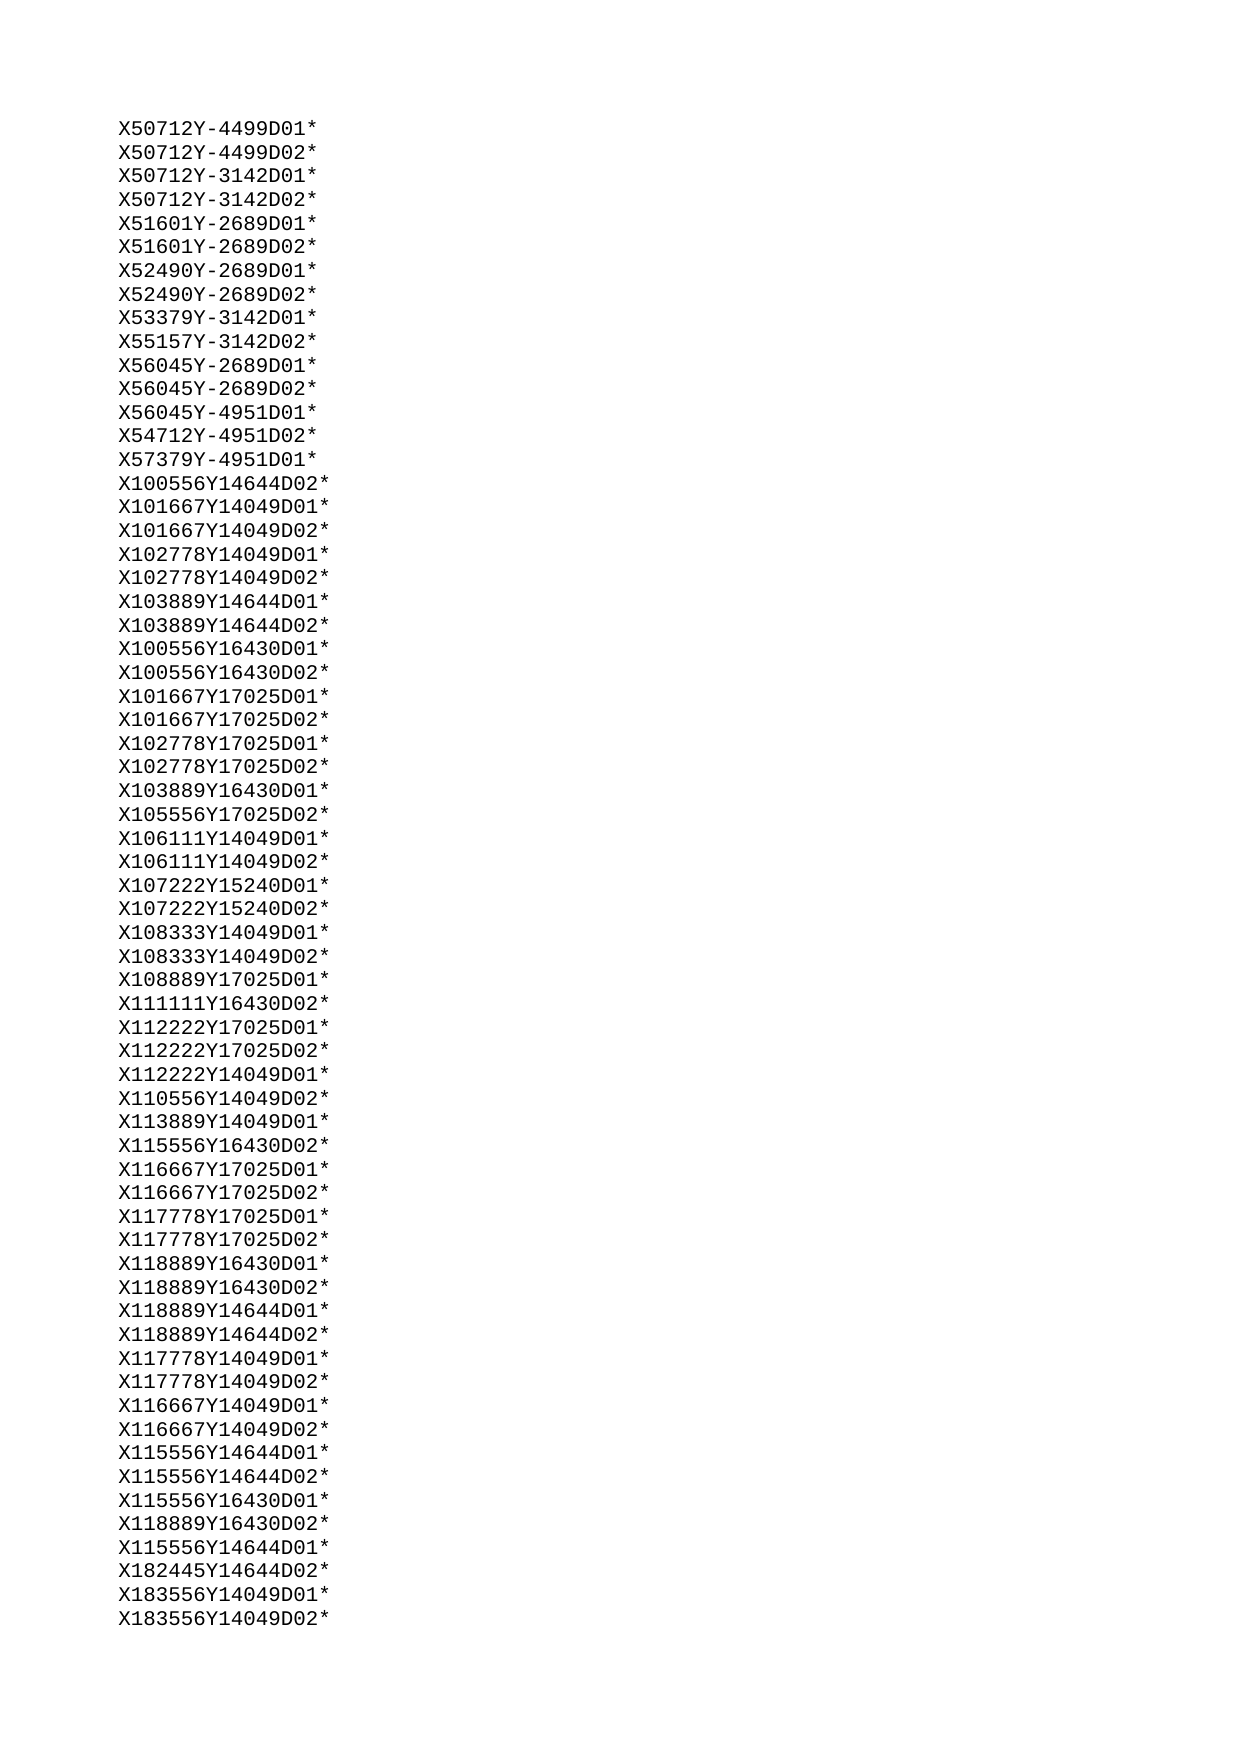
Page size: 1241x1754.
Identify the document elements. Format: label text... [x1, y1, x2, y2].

text X50712Y-4499D02* [118, 142, 1122, 165]
text X183556Y14049D02* [118, 1608, 1122, 1631]
text X52490Y-2689D01* [118, 260, 1122, 284]
text X53379Y-3142D01* [118, 307, 1122, 331]
text X112222Y17025D02* [118, 1040, 1122, 1064]
text X107222Y15240D01* [118, 875, 1122, 898]
text X56045Y-2689D01* [118, 354, 1122, 378]
text X118889Y16430D01* [118, 1253, 1122, 1277]
text X101667Y14049D02* [118, 520, 1122, 544]
text X107222Y15240D02* [118, 898, 1122, 922]
text X118889Y16430D02* [118, 1277, 1122, 1300]
text X103889Y14644D02* [118, 615, 1122, 638]
text X57379Y-4951D01* [118, 449, 1122, 473]
text X118889Y16430D02* [118, 1513, 1122, 1537]
text X113889Y14049D01* [118, 1111, 1122, 1135]
text X103889Y16430D01* [118, 780, 1122, 804]
text X112222Y14049D01* [118, 1064, 1122, 1088]
text X105556Y17025D02* [118, 804, 1122, 827]
text X102778Y17025D01* [118, 733, 1122, 757]
text X106111Y14049D02* [118, 851, 1122, 875]
text X101667Y14049D01* [118, 496, 1122, 520]
text X112222Y17025D01* [118, 1017, 1122, 1040]
text X100556Y14644D02* [118, 473, 1122, 496]
text X51601Y-2689D02* [118, 236, 1122, 260]
text X116667Y17025D02* [118, 1182, 1122, 1206]
text X102778Y14049D02* [118, 567, 1122, 591]
text X51601Y-2689D01* [118, 213, 1122, 236]
text X56045Y-4951D01* [118, 402, 1122, 426]
text X102778Y17025D02* [118, 757, 1122, 780]
text X54712Y-4951D02* [118, 426, 1122, 449]
text X116667Y14049D01* [118, 1395, 1122, 1419]
text X116667Y17025D01* [118, 1158, 1122, 1182]
text X103889Y14644D01* [118, 591, 1122, 615]
text X56045Y-2689D02* [118, 378, 1122, 402]
text X117778Y14049D02* [118, 1371, 1122, 1395]
text X50712Y-3142D01* [118, 165, 1122, 189]
text X117778Y17025D01* [118, 1206, 1122, 1229]
text X115556Y14644D01* [118, 1537, 1122, 1561]
text X115556Y16430D02* [118, 1135, 1122, 1158]
text X101667Y17025D01* [118, 686, 1122, 709]
text X183556Y14049D01* [118, 1584, 1122, 1608]
text X108889Y17025D01* [118, 969, 1122, 993]
text X52490Y-2689D02* [118, 284, 1122, 307]
text X117778Y14049D01* [118, 1348, 1122, 1371]
text X106111Y14049D01* [118, 827, 1122, 851]
text X108333Y14049D01* [118, 922, 1122, 946]
text X117778Y17025D02* [118, 1229, 1122, 1253]
text X100556Y16430D02* [118, 662, 1122, 686]
text X115556Y14644D02* [118, 1466, 1122, 1489]
text X102778Y14049D01* [118, 544, 1122, 567]
text X118889Y14644D02* [118, 1324, 1122, 1348]
text X111111Y16430D02* [118, 993, 1122, 1017]
text X110556Y14049D02* [118, 1088, 1122, 1111]
text X116667Y14049D02* [118, 1419, 1122, 1442]
text X100556Y16430D01* [118, 638, 1122, 662]
text X115556Y16430D01* [118, 1489, 1122, 1513]
text X50712Y-4499D01* [118, 118, 1122, 142]
text X108333Y14049D02* [118, 946, 1122, 969]
text X50712Y-3142D02* [118, 189, 1122, 213]
text X115556Y14644D01* [118, 1442, 1122, 1466]
text X101667Y17025D02* [118, 709, 1122, 733]
text X182445Y14644D02* [118, 1561, 1122, 1584]
text X55157Y-3142D02* [118, 331, 1122, 354]
text X118889Y14644D01* [118, 1300, 1122, 1324]
